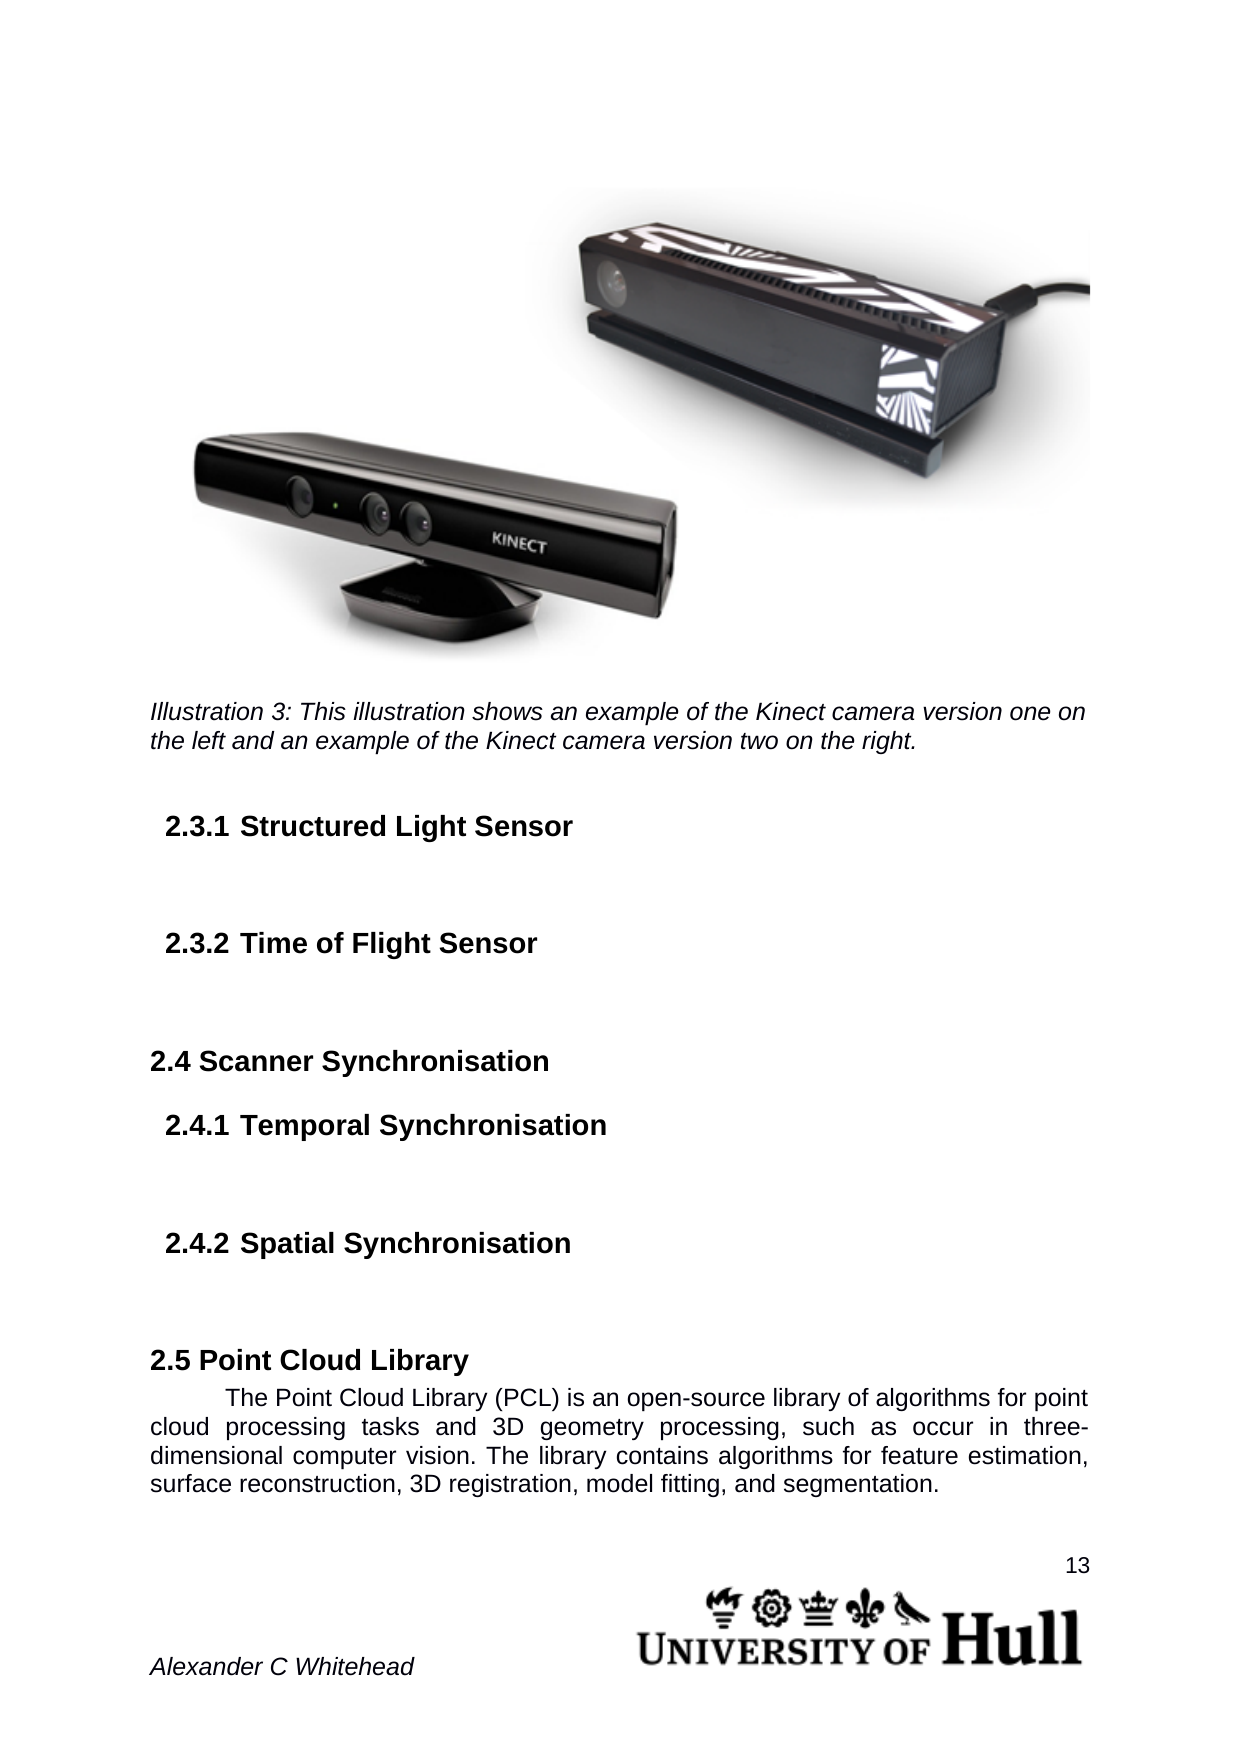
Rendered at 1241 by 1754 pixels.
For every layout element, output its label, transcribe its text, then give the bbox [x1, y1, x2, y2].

subtitle Time of Flight Sensor [165, 926, 1090, 959]
text The Point Cloud Library (PCL) is an open-source library of algorithms for point cloud processing tasks and 3D geometry processing, such as occur in three-dimensional computer vision. The library contains algorithms for feature estimation, surface reconstruction, 3D registration, model fitting, and segmentation. [150, 1383, 1090, 1498]
subtitle Temporal Synchronisation [165, 1108, 1090, 1142]
picture [630, 1578, 1091, 1675]
subtitle Structured Light Sensor [165, 808, 1090, 842]
subtitle Scanner Synchronisation [150, 1043, 1090, 1077]
subtitle Spatial Synchronisation [165, 1226, 1090, 1259]
picture [150, 162, 1091, 692]
subtitle Point Cloud Library [150, 1343, 1090, 1377]
text Illustration 3: This illustration shows an example of the Kinect camera version one on the left and an example of the Kinect camera version two on the right. [150, 692, 1090, 755]
